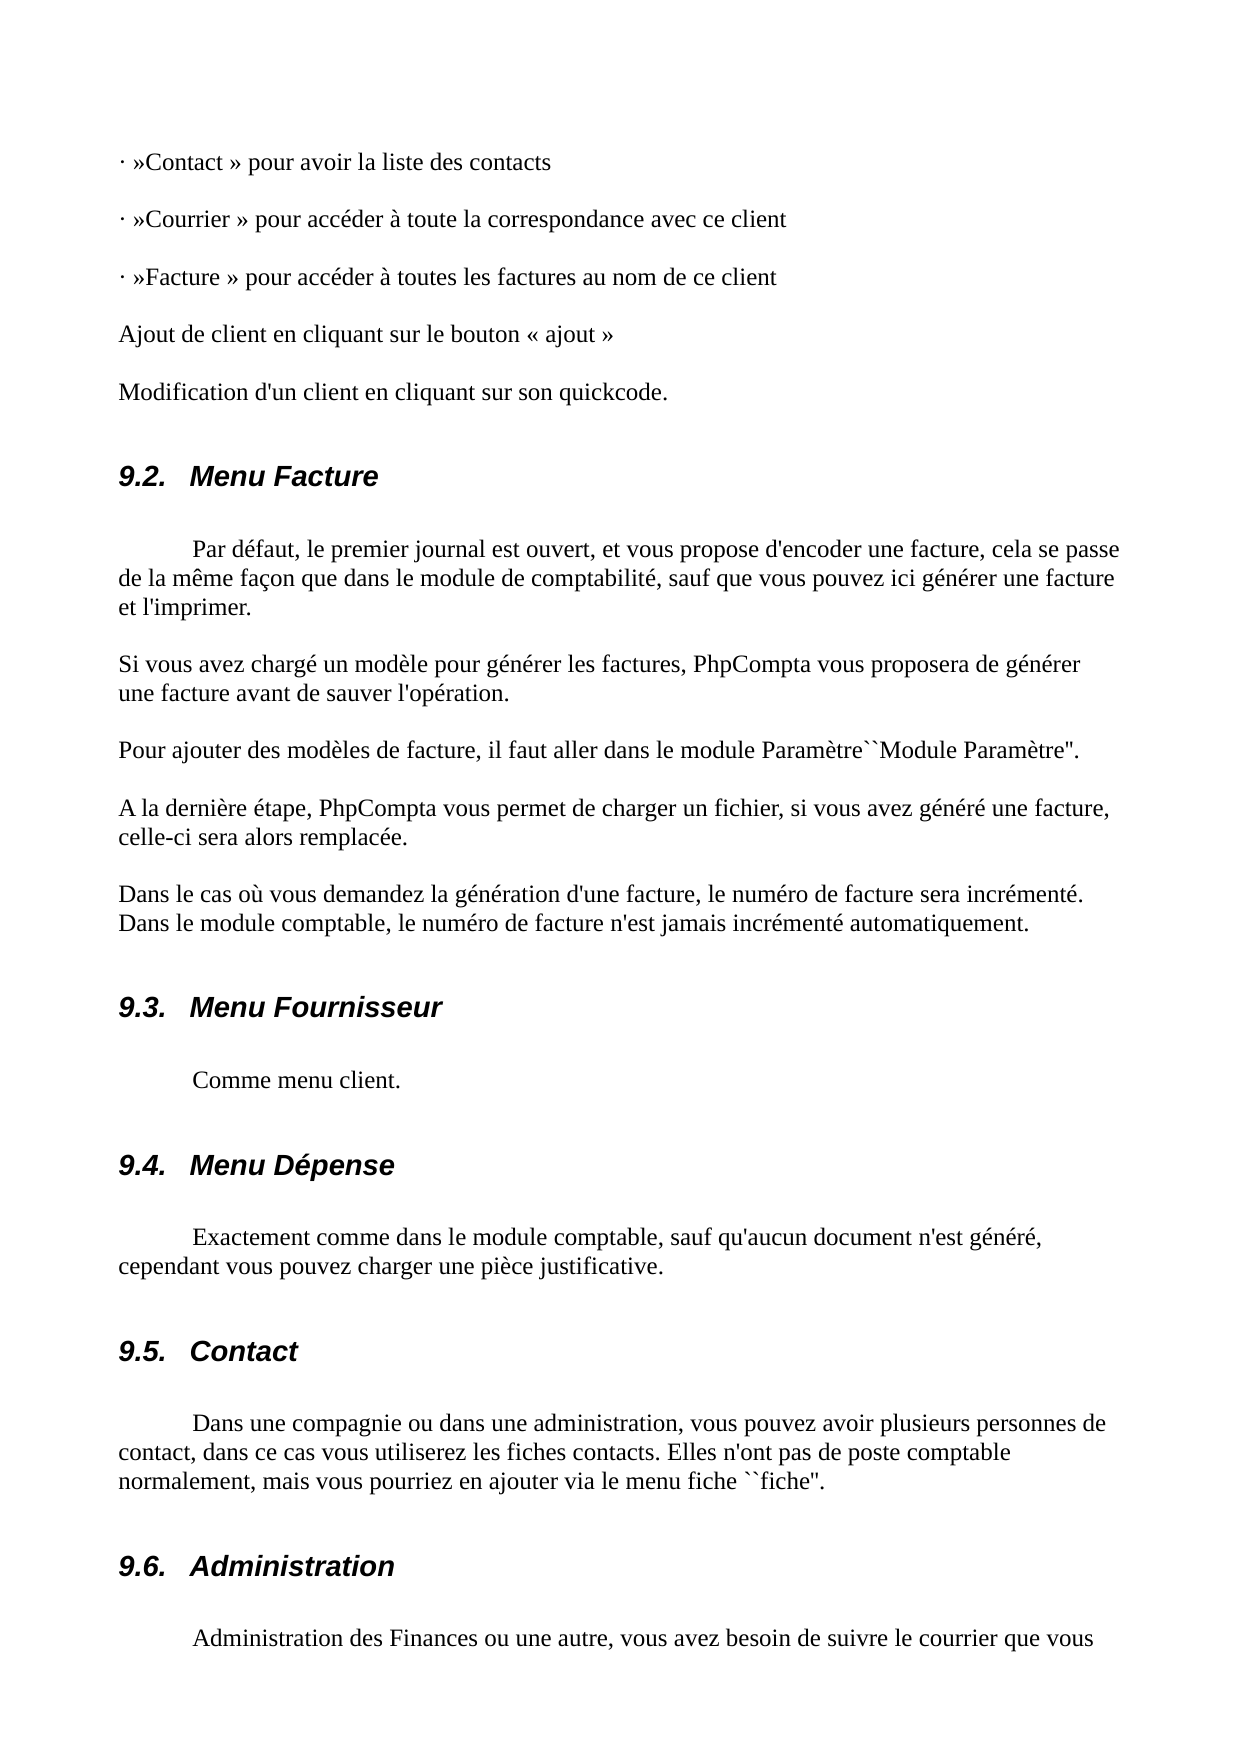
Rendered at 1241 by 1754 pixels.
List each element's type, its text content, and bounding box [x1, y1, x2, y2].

subtitle Menu Fournisseur [118, 990, 1122, 1024]
text Modification d'un client en cliquant sur son quickcode. [118, 377, 1122, 406]
text Comme menu client. [118, 1065, 1122, 1094]
text A la dernière étape, PhpCompta vous permet de charger un fichier, si vous avez généré une facture, celle-ci sera alors remplacée. [118, 793, 1122, 850]
text Exactement comme dans le module comptable, sauf qu'aucun document n'est généré, cependant vous pouvez charger une pièce justificative. [118, 1222, 1122, 1280]
subtitle Menu Dépense [118, 1148, 1122, 1181]
text Dans le cas où vous demandez la génération d'une facture, le numéro de facture sera incrémenté. Dans le module comptable, le numéro de facture n'est jamais incrémenté automatiquement. [118, 879, 1122, 937]
subtitle Contact [118, 1334, 1122, 1367]
text Pour ajouter des modèles de facture, il faut aller dans le module Paramètre``Module Paramètre''. [118, 735, 1122, 764]
text · »Facture » pour accéder à toutes les factures au nom de ce client [118, 262, 1122, 291]
text · »Courrier » pour accéder à toute la correspondance avec ce client [118, 204, 1122, 233]
subtitle Menu Facture [118, 459, 1122, 493]
text · »Contact » pour avoir la liste des contacts [118, 147, 1122, 176]
text Si vous avez chargé un modèle pour générer les factures, PhpCompta vous proposera de générer une facture avant de sauver l'opération. [118, 649, 1122, 707]
text Administration des Finances ou une autre, vous avez besoin de suivre le courrier que vous [118, 1623, 1122, 1652]
subtitle Administration [118, 1548, 1122, 1582]
text Ajout de client en cliquant sur le bouton « ajout » [118, 319, 1122, 348]
text Par défaut, le premier journal est ouvert, et vous propose d'encoder une facture, cela se passe de la même façon que dans le module de comptabilité, sauf que vous pouvez ici générer une facture et l'imprimer. [118, 534, 1122, 620]
text Dans une compagnie ou dans une administration, vous pouvez avoir plusieurs personnes de contact, dans ce cas vous utiliserez les fiches contacts. Elles n'ont pas de poste comptable normalement, mais vous pourriez en ajouter via le menu fiche ``fiche''. [118, 1408, 1122, 1495]
